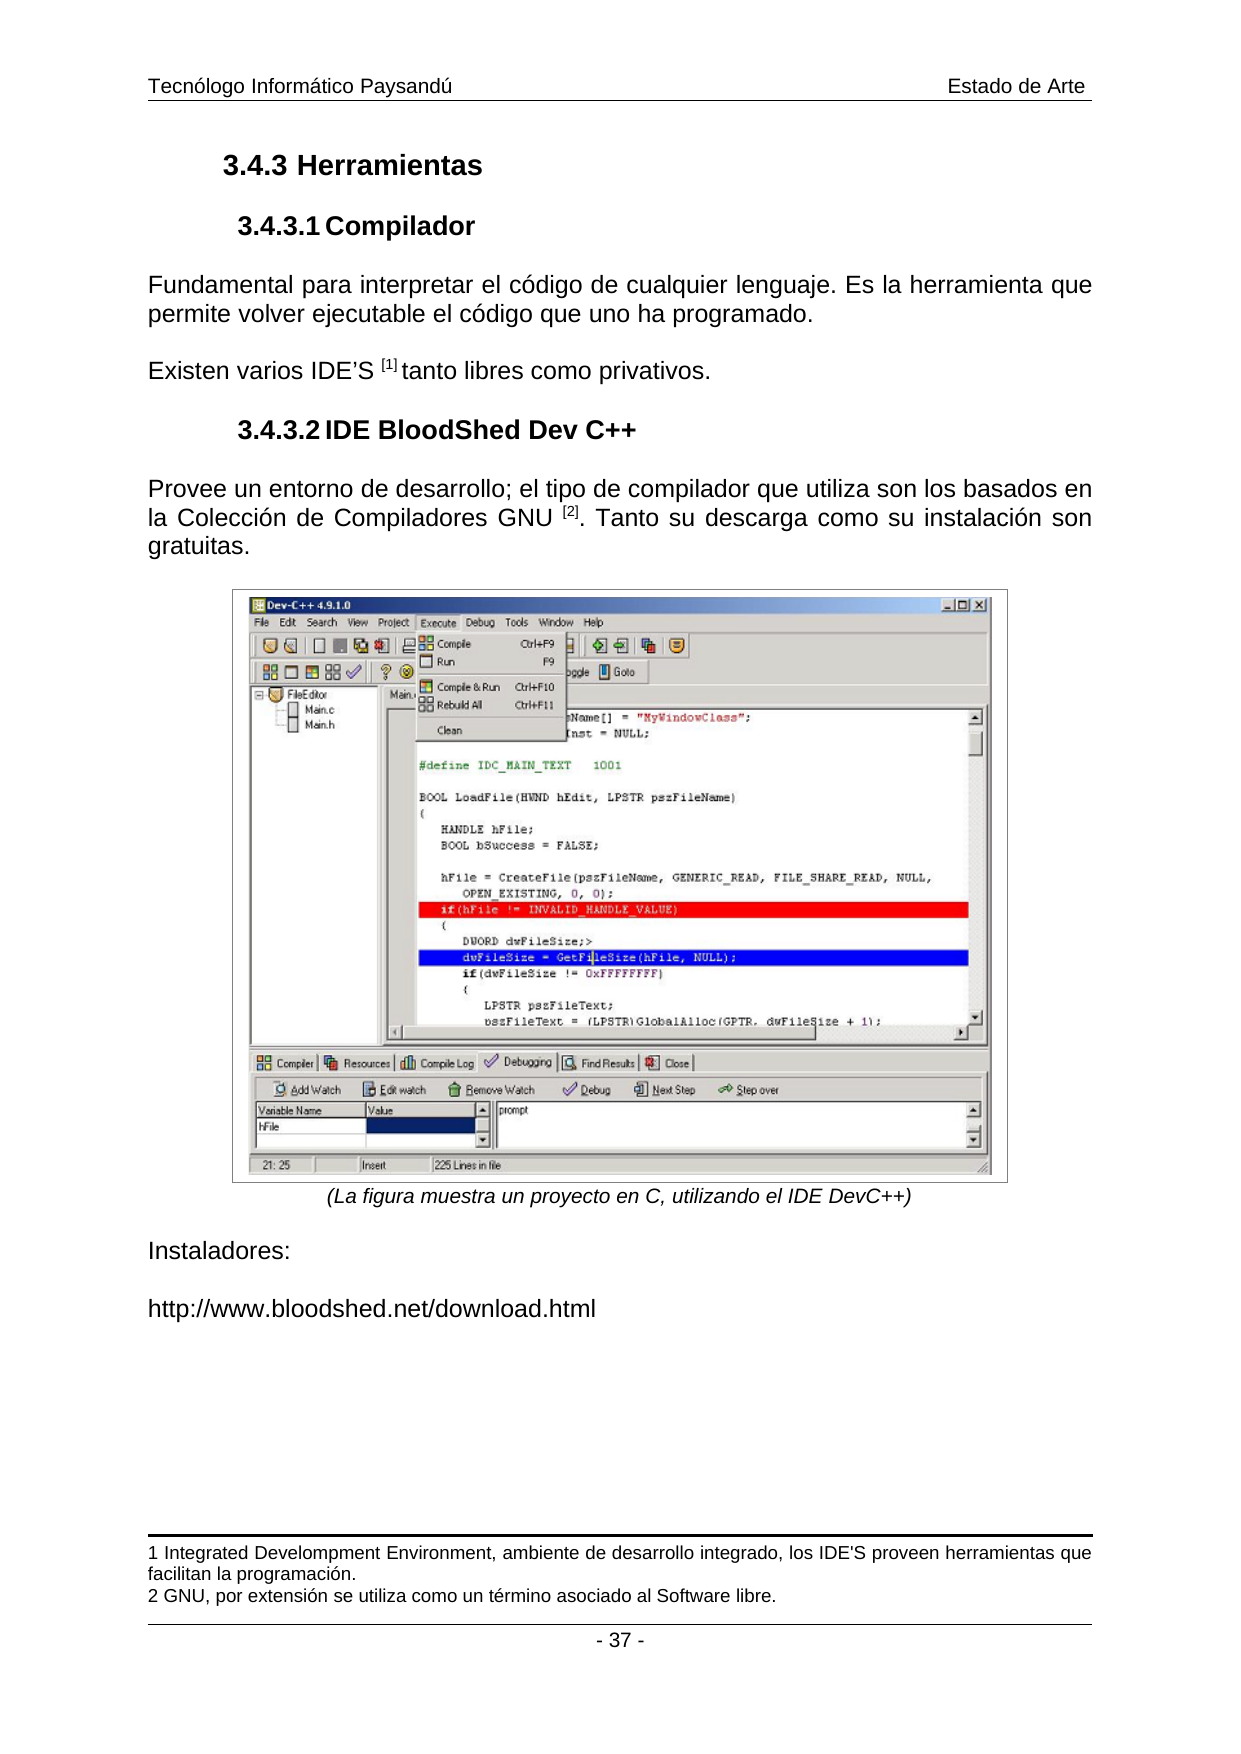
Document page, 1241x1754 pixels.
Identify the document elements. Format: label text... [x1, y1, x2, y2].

text Integrated Develompment Environment, ambiente de desarrollo integrado, los IDE'S proveen herramientas que facilitan la programación. [148, 1542, 1092, 1585]
text (La figura muestra un proyecto en C, utilizando el IDE DevC++) [148, 1183, 1092, 1207]
subtitle Herramientas [223, 148, 1092, 181]
subtitle Compilador [237, 210, 1092, 241]
text Provee un entorno de desarrollo; el tipo de compilador que utiliza son los basados en la Colección de Compiladores GNU []. Tanto su descarga como su instalación son gratuitas. [148, 474, 1092, 560]
text Fundamental para interpretar el código de cualquier lenguaje. Es la herramienta que permite volver ejecutable el código que uno ha programado. [148, 270, 1092, 327]
picture [248, 597, 992, 1175]
subtitle IDE BloodShed Dev C++ [237, 414, 1092, 445]
text Existen varios IDE’S [] tanto libres como privativos. [148, 356, 1092, 385]
text GNU, por extensión se utiliza como un término asociado al Software libre. [148, 1585, 1092, 1606]
text Instaladores: [148, 1236, 1092, 1265]
text http://www.bloodshed.net/download.html [148, 1294, 1092, 1322]
